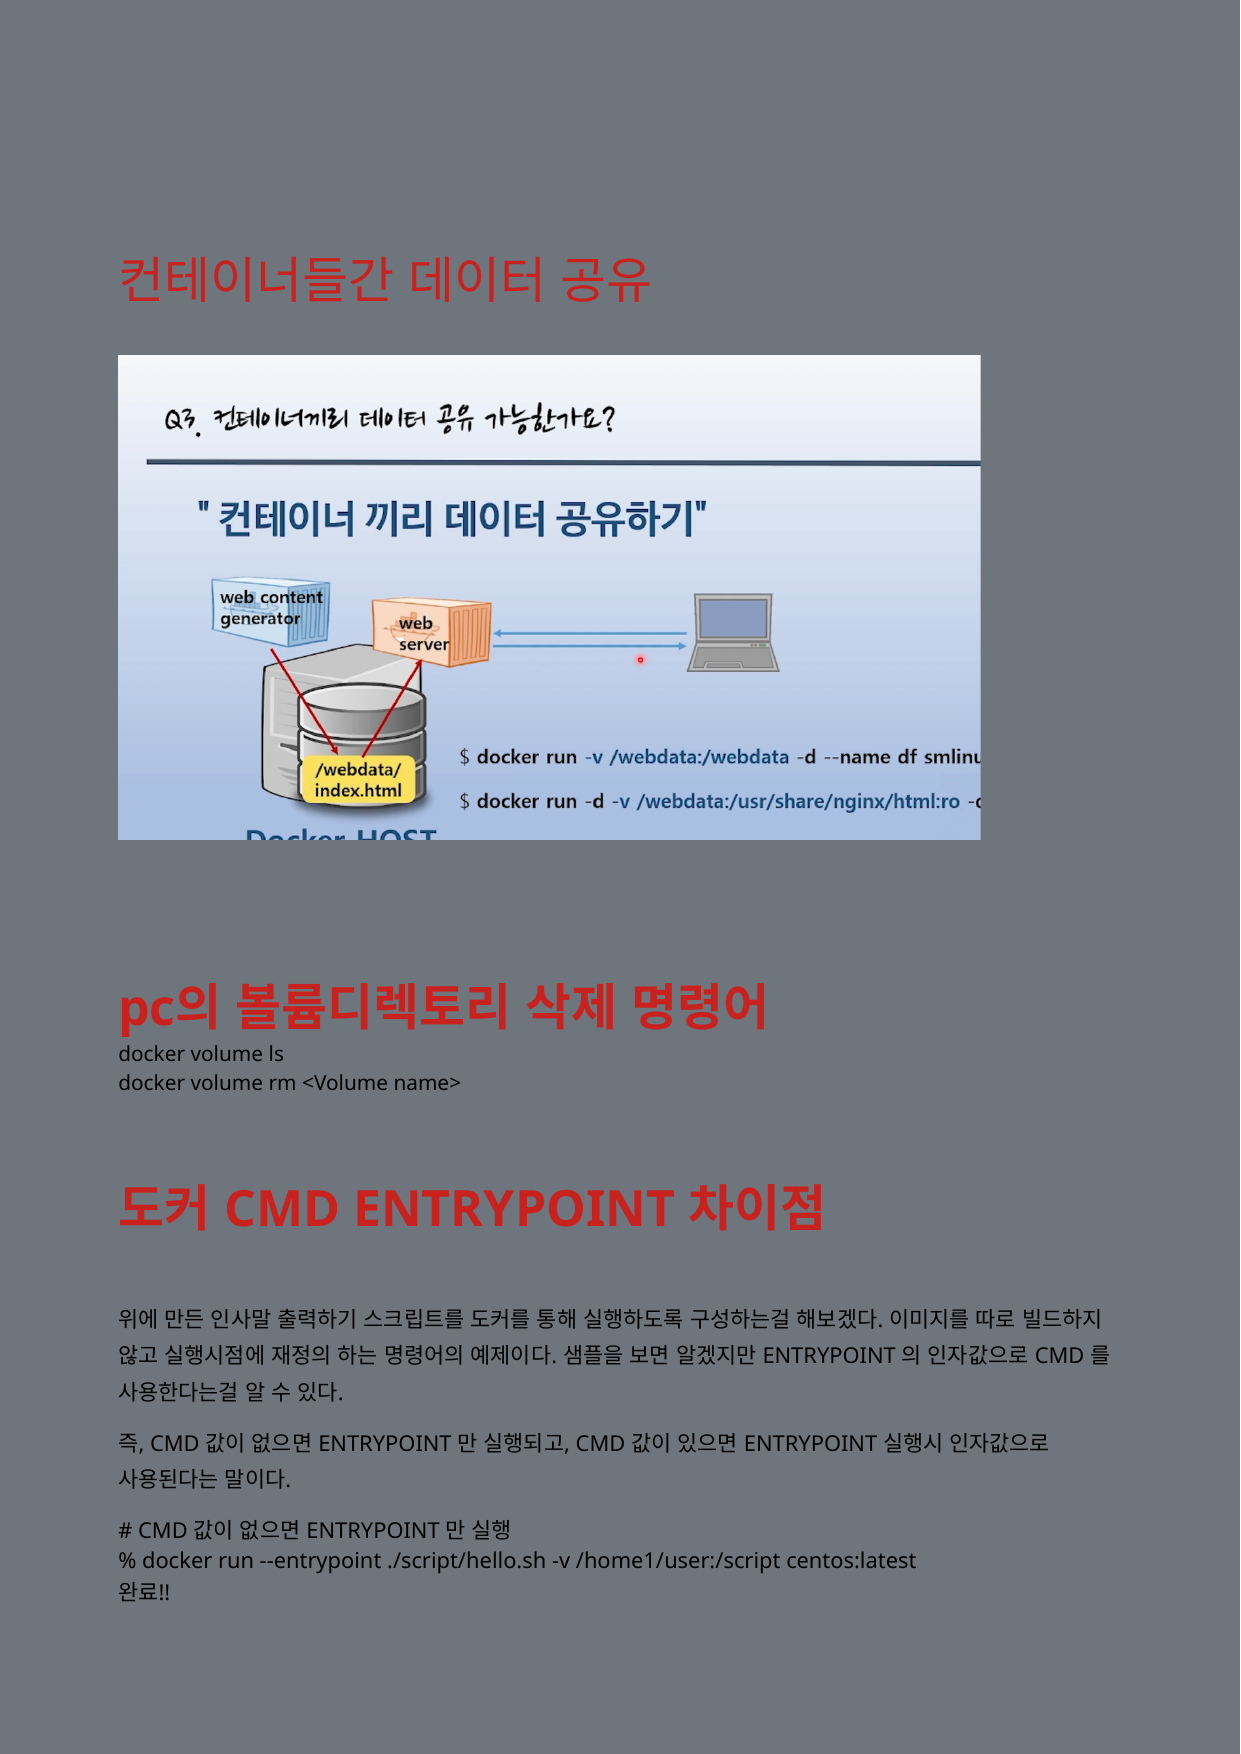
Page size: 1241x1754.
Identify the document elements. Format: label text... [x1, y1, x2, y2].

subtitle 도커 CMD ENTRYPOINT 차이점 [118, 1168, 1122, 1241]
text 위에 만든 인사말 출력하기 스크립트를 도커를 통해 실행하도록 구성하는걸 해보겠다. 이미지를 따로 빌드하지 않고 실행시점에 재정의 하는 명령어의 예제이다. 샘플을 보면 알겠지만 ENTRYPOINT 의 인자값으로 CMD 를 사용한다는걸 알 수 있다. [118, 1302, 1122, 1407]
text % docker run --entrypoint ./script/hello.sh -v /home1/user:/script centos:latest [118, 1545, 1122, 1575]
text 즉, CMD 값이 없으면 ENTRYPOINT 만 실행되고, CMD 값이 있으면 ENTRYPOINT 실행시 인자값으로 사용된다는 말이다. [118, 1426, 1122, 1494]
text 컨테이너들간 데이터 공유 [118, 240, 1122, 313]
text 완료!! [118, 1575, 1122, 1607]
picture [118, 355, 981, 840]
text # CMD 값이 없으면 ENTRYPOINT 만 실행 [118, 1513, 1122, 1545]
text pc의 볼륨디렉토리 삭제 명령어 [118, 967, 1122, 1039]
text docker volume rm <Volume name> [118, 1068, 1122, 1096]
text docker volume ls [118, 1039, 1122, 1068]
